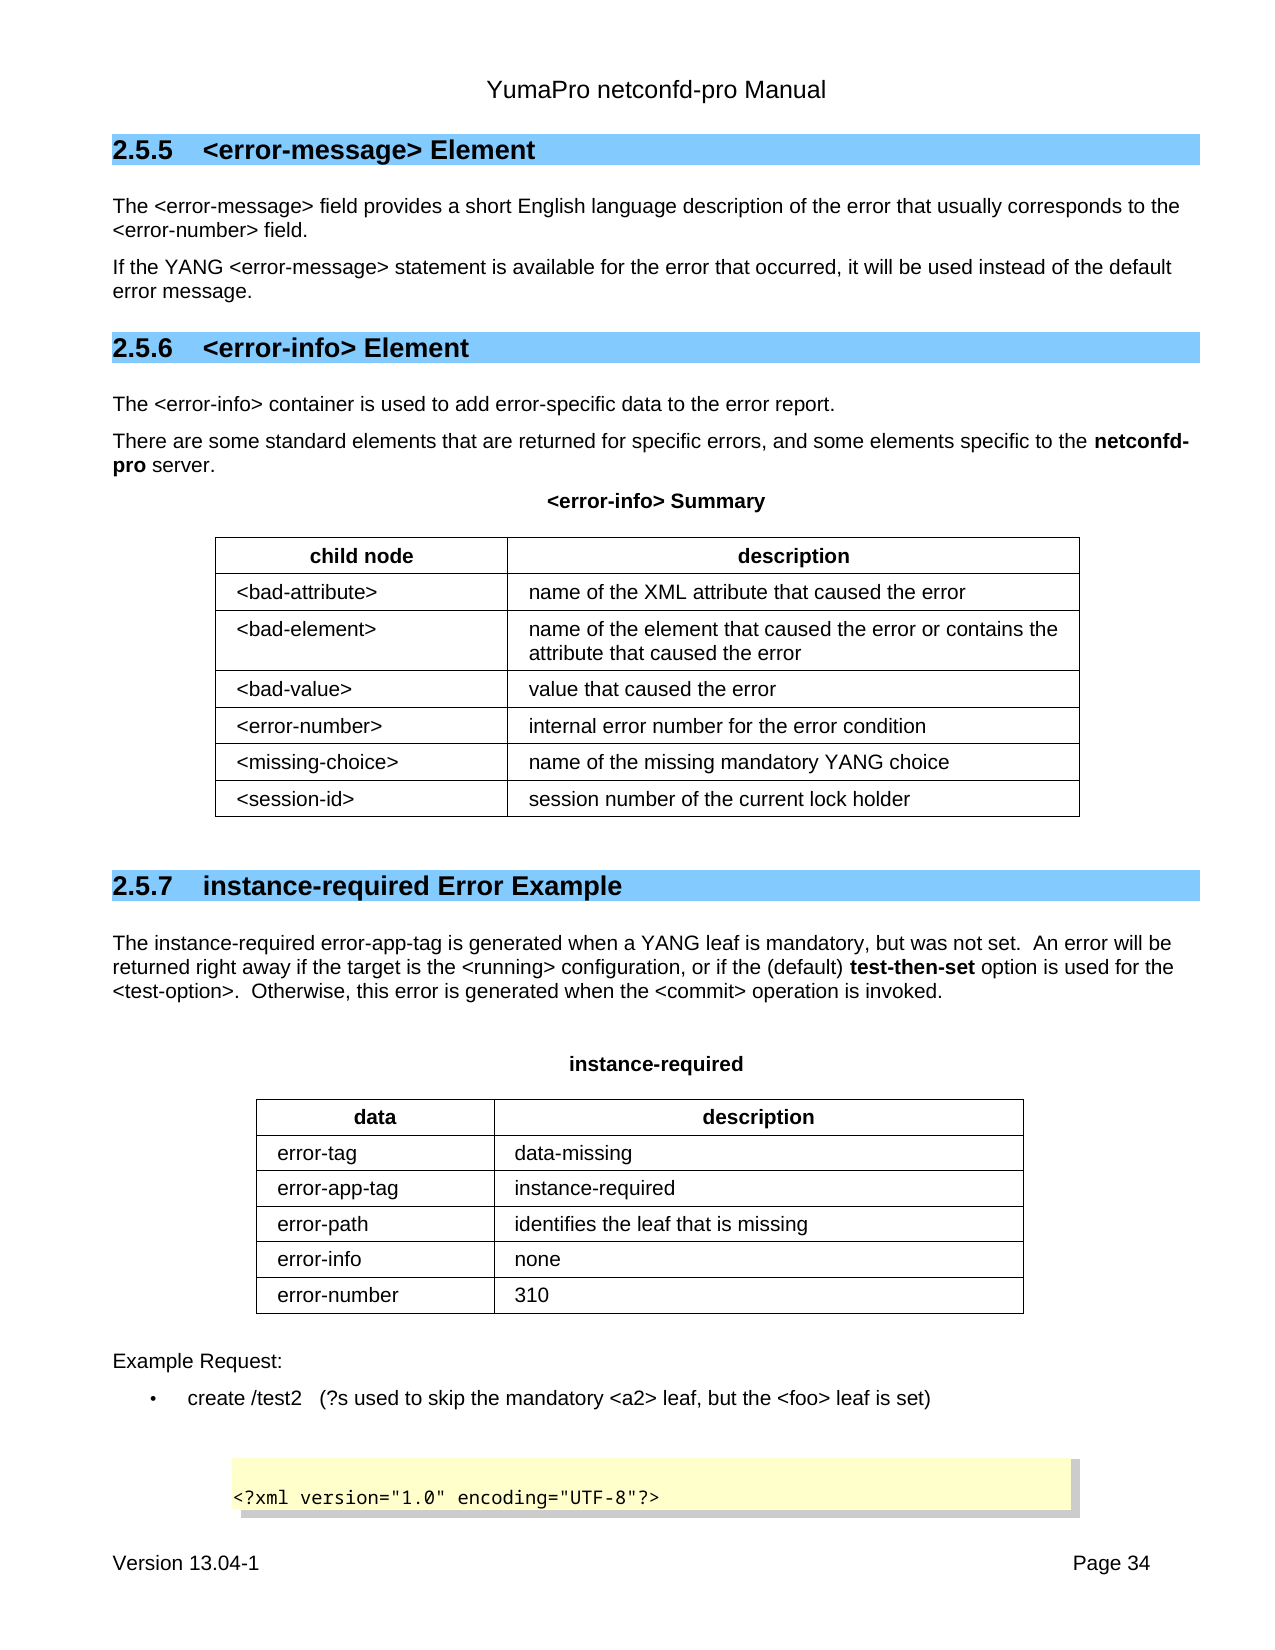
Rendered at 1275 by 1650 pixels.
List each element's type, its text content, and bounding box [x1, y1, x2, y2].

subtitle instance-required [127, 1051, 1185, 1075]
table_cell internal error number for the error condition [508, 708, 1079, 743]
table_cell name of the XML attribute that caused the error [508, 574, 1079, 610]
text There are some standard elements that are returned for specific errors, and some elements specific to the netconfd-pro server. [112, 428, 1200, 476]
table_cell <error-number> [216, 708, 507, 743]
table_header data [257, 1100, 494, 1135]
table_cell <missing-choice> [216, 744, 507, 779]
table_cell <bad-value> [216, 671, 507, 707]
text Example Request: [112, 1349, 1200, 1373]
text <?xml version="1.0" encoding="UTF-8"?> [232, 1484, 1071, 1509]
table_cell none [495, 1242, 1023, 1277]
table_cell <bad-attribute> [216, 574, 507, 610]
table_cell <session-id> [216, 781, 507, 816]
subtitle <error-info> Summary [127, 489, 1185, 513]
table_cell value that caused the error [508, 671, 1079, 707]
table_cell <bad-element> [216, 611, 507, 670]
table_cell instance-required [495, 1171, 1023, 1206]
table_cell error-path [257, 1207, 494, 1241]
table_header child node [216, 538, 507, 573]
table_header description [495, 1100, 1023, 1135]
text If the YANG <error-message> statement is available for the error that occurred, it will be used instead of the default error message. [112, 254, 1200, 302]
table_cell error-app-tag [257, 1171, 494, 1206]
table_cell error-number [257, 1278, 494, 1312]
subtitle <error-message> Element [112, 134, 1200, 165]
subtitle <error-info> Element [112, 332, 1200, 363]
text The instance-required error-app-tag is generated when a YANG leaf is mandatory, but was not set. An error will be returned right away if the target is the <running> configuration, or if the (default) test-then-set option is used for the <test-option>. Otherwise, this error is generated when the <commit> operation is invoked. [112, 931, 1200, 1002]
text The <error-message> field provides a short English language description of the error that usually corresponds to the <error-number> field. [112, 194, 1200, 242]
table_cell data-missing [495, 1136, 1023, 1170]
text The <error-info> container is used to add error-specific data to the error report. [112, 392, 1200, 416]
list create /test2 (?s used to skip the mandatory <a2> leaf, but the <foo> leaf is set) [150, 1386, 1200, 1409]
subtitle instance-required Error Example [112, 870, 1200, 901]
table_cell 310 [495, 1278, 1023, 1312]
table_cell session number of the current lock holder [508, 781, 1079, 816]
table_cell identifies the leaf that is missing [495, 1207, 1023, 1241]
table_cell error-tag [257, 1136, 494, 1170]
table_cell error-info [257, 1242, 494, 1277]
table_header description [508, 538, 1079, 573]
table_cell name of the missing mandatory YANG choice [508, 744, 1079, 779]
table_cell name of the element that caused the error or contains the attribute that caused the error [508, 611, 1079, 670]
